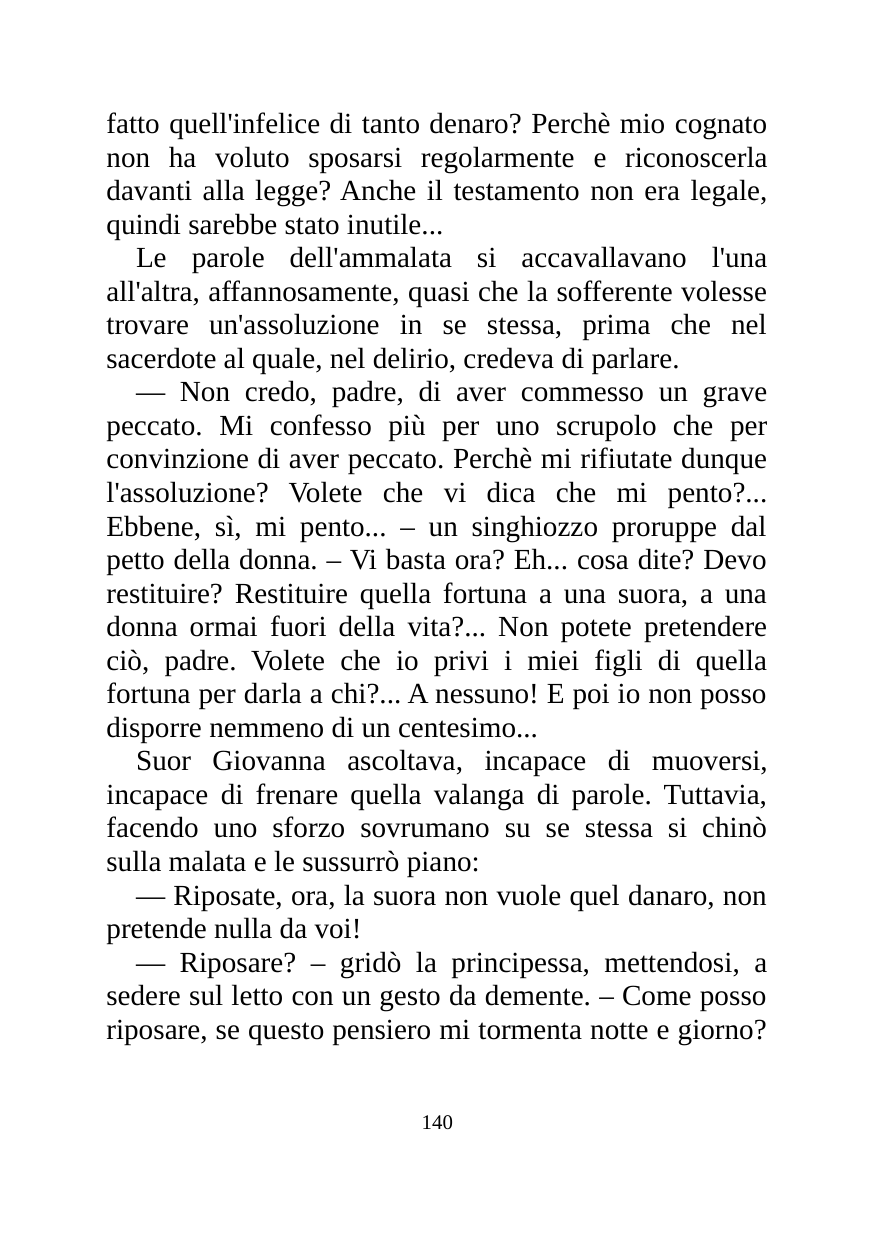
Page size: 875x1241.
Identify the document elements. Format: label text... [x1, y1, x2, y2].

text fatto quell'infelice di tanto denaro? Perchè mio cognato non ha voluto sposarsi regolarmente e riconoscerla davanti alla legge? Anche il testamento non era legale, quindi sarebbe stato inutile... [106, 106, 768, 240]
text — Riposare? – gridò la principessa, mettendosi, a sedere sul letto con un gesto da demente. – Come posso riposare, se questo pensiero mi tormenta notte e giorno? [106, 945, 768, 1045]
text Suor Giovanna ascoltava, incapace di muoversi, incapace di frenare quella valanga di parole. Tuttavia, facendo uno sforzo sovrumano su se stessa si chinò sulla malata e le sussurrò piano: [106, 743, 768, 878]
text — Riposate, ora, la suora non vuole quel danaro, non pretende nulla da voi! [106, 878, 768, 945]
text — Non credo, padre, di aver commesso un grave peccato. Mi confesso più per uno scrupolo che per convinzione di aver peccato. Perchè mi rifiutate dunque l'assoluzione? Volete che vi dica che mi pento?... Ebbene, sì, mi pento... – un singhiozzo proruppe dal petto della donna. – Vi basta ora? Eh... cosa dite? Devo restituire? Restituire quella fortuna a una suora, a una donna ormai fuori della vita?... Non potete pretendere ciò, padre. Volete che io privi i miei figli di quella fortuna per darla a chi?... A nessuno! E poi io non posso disporre nemmeno di un centesimo... [106, 374, 768, 743]
text Le parole dell'ammalata si accavallavano l'una all'altra, affannosamente, quasi che la sofferente volesse trovare un'assoluzione in se stessa, prima che nel sacerdote al quale, nel delirio, credeva di parlare. [106, 240, 768, 374]
